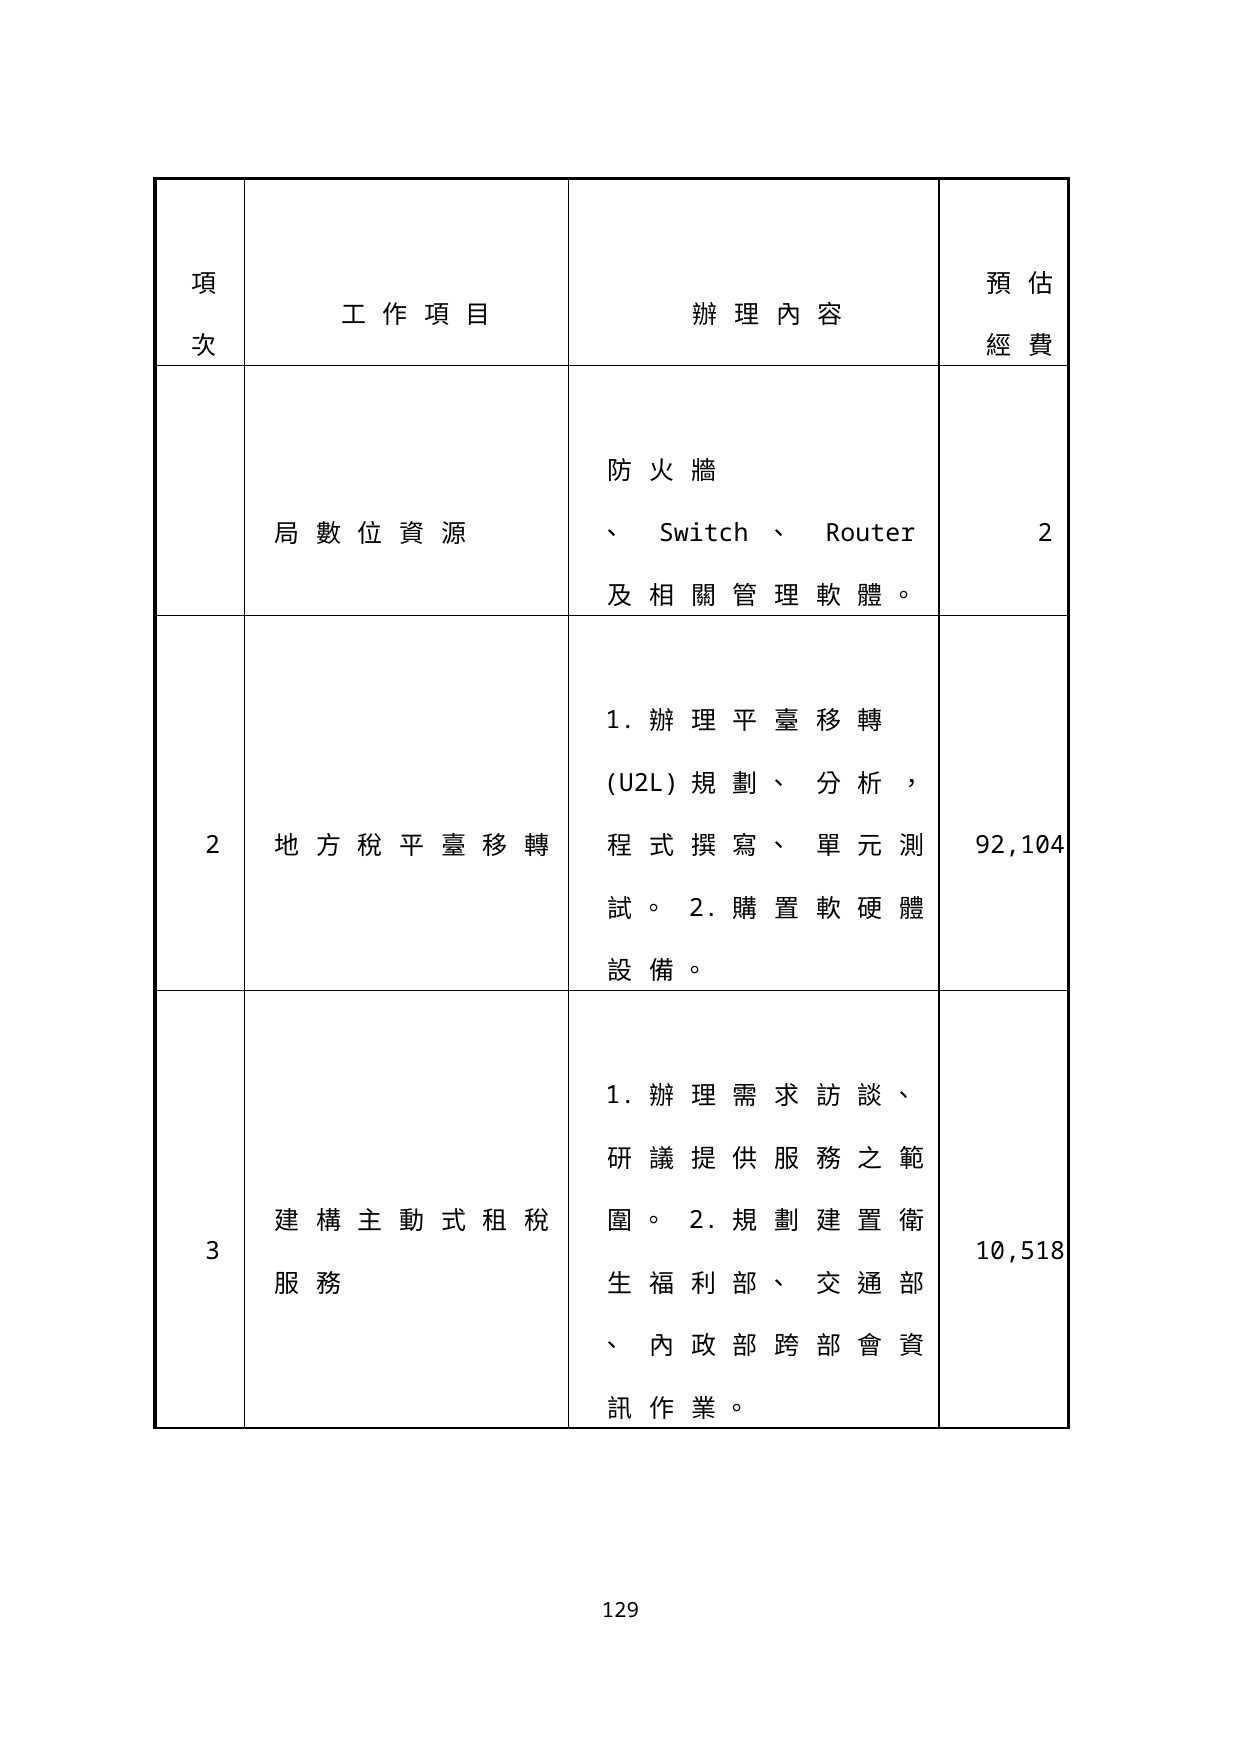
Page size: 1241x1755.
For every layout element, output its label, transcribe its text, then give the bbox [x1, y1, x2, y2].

table_header 項次 [157, 180, 244, 365]
table_cell 2 [157, 616, 244, 990]
table_header 辦理內容 [569, 180, 938, 365]
table_cell 地方稅平臺移轉 [245, 616, 568, 990]
table_cell 建構主動式租稅服務 [245, 991, 568, 1427]
table_cell 92,104 [940, 616, 1067, 990]
table_cell 1.辦理平臺移轉(U2L)規劃、分析，程式撰寫、單元測試。2.購置軟硬體設備。 [569, 616, 938, 990]
table_header 預估經費 [940, 180, 1067, 365]
table_cell 2 [940, 366, 1067, 615]
table_cell 局數位資源 [245, 366, 568, 615]
table_cell 防火牆、Switch、Router及相關管理軟體。 [569, 366, 938, 615]
table_cell [157, 366, 244, 615]
table_cell 10,518 [940, 991, 1067, 1427]
table_header 工作項目 [245, 180, 568, 365]
table_cell 1.辦理需求訪談、研議提供服務之範圍。2.規劃建置衛生福利部、交通部、內政部跨部會資訊作業。 [569, 991, 938, 1427]
table_cell 3 [157, 991, 244, 1427]
